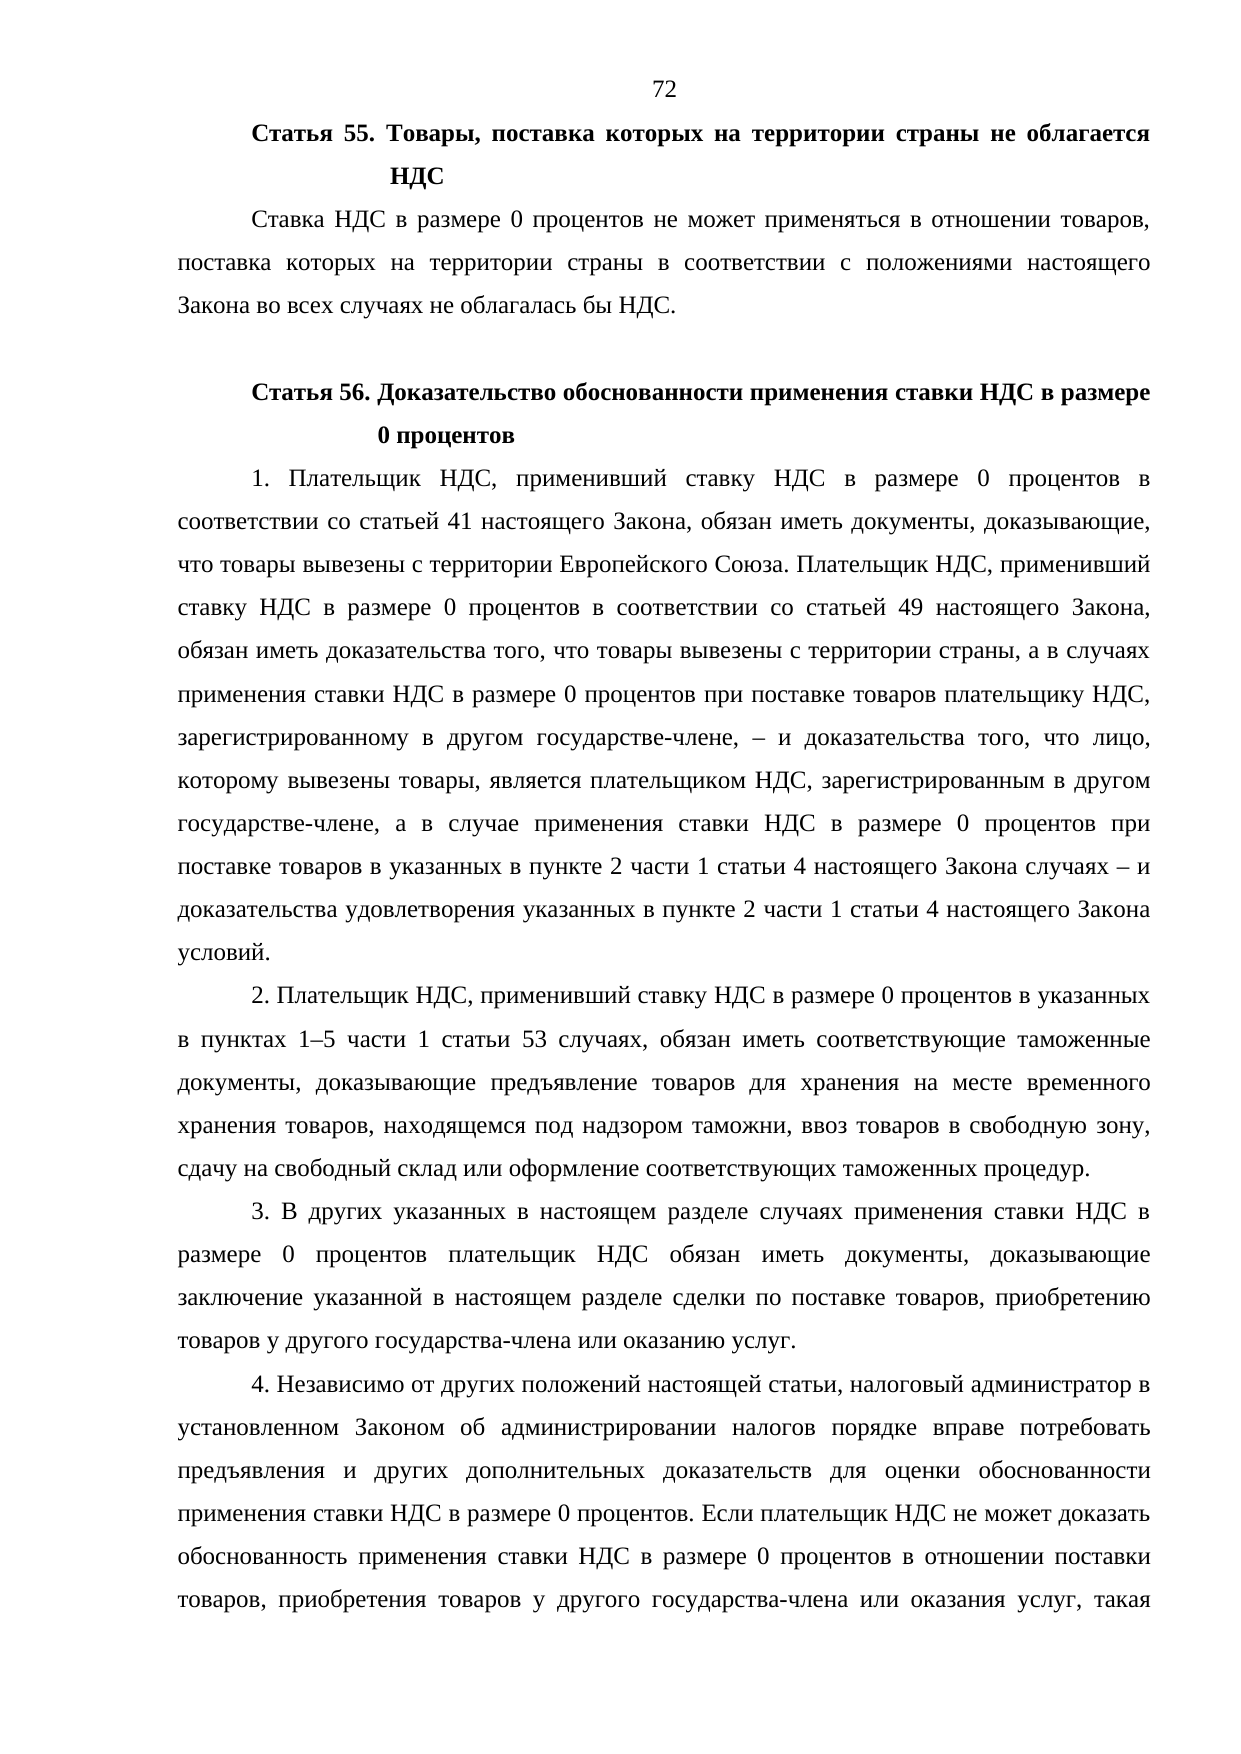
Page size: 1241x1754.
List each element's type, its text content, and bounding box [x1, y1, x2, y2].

text Ставка НДС в размере 0 процентов не может применяться в отношении товаров, поставка которых на территории страны в соответствии с положениями настоящего Закона во всех случаях не облагалась бы НДС. [177, 204, 1152, 319]
text 4. Независимо от других положений настоящей статьи, налоговый администратор в установленном Законом об администрировании налогов порядке вправе потребовать предъявления и других дополнительных доказательств для оценки обоснованности применения ставки НДС в размере 0 процентов. Если плательщик НДС не может доказать обоснованность применения ставки НДС в размере 0 процентов в отношении поставки товаров, приобретения товаров у другого государства-члена или оказания услуг, такая [177, 1369, 1152, 1613]
text 1. Плательщик НДС, применивший ставку НДС в размере 0 процентов в соответствии со статьей 41 настоящего Закона, обязан иметь документы, доказывающие, что товары вывезены с территории Европейского Союза. Плательщик НДС, применивший ставку НДС в размере 0 процентов в соответствии со статьей 49 настоящего Закона, обязан иметь доказательства того, что товары вывезены с территории страны, а в случаях применения ставки НДС в размере 0 процентов при поставке товаров плательщику НДС, зарегистрированному в другом государстве-члене, – и доказательства того, что лицо, которому вывезены товары, является плательщиком НДС, зарегистрированным в другом государстве-члене, а в случае применения ставки НДС в размере 0 процентов при поставке товаров в указанных в пункте 2 части 1 статьи 4 настоящего Закона случаях – и доказательства удовлетворения указанных в пункте 2 части 1 статьи 4 настоящего Закона условий. [177, 463, 1152, 966]
text 2. Плательщик НДС, применивший ставку НДС в размере 0 процентов в указанных в пунктах 1–5 части 1 статьи 53 случаях, обязан иметь соответствующие таможенные документы, доказывающие предъявление товаров для хранения на месте временного хранения товаров, находящемся под надзором таможни, ввоз товаров в свободную зону, сдачу на свободный склад или оформление соответствующих таможенных процедур. [177, 981, 1152, 1182]
text Статья 55. Товары, поставка которых на территории страны не облагается НДС [251, 118, 1152, 190]
text 3. В других указанных в настоящем разделе случаях применения ставки НДС в размере 0 процентов плательщик НДС обязан иметь документы, доказывающие заключение указанной в настоящем разделе сделки по поставке товаров, приобретению товаров у другого государства-члена или оказанию услуг. [177, 1196, 1152, 1354]
text Статья 56. Доказательство обоснованности применения ставки НДС в размере 0 процентов [251, 377, 1152, 449]
